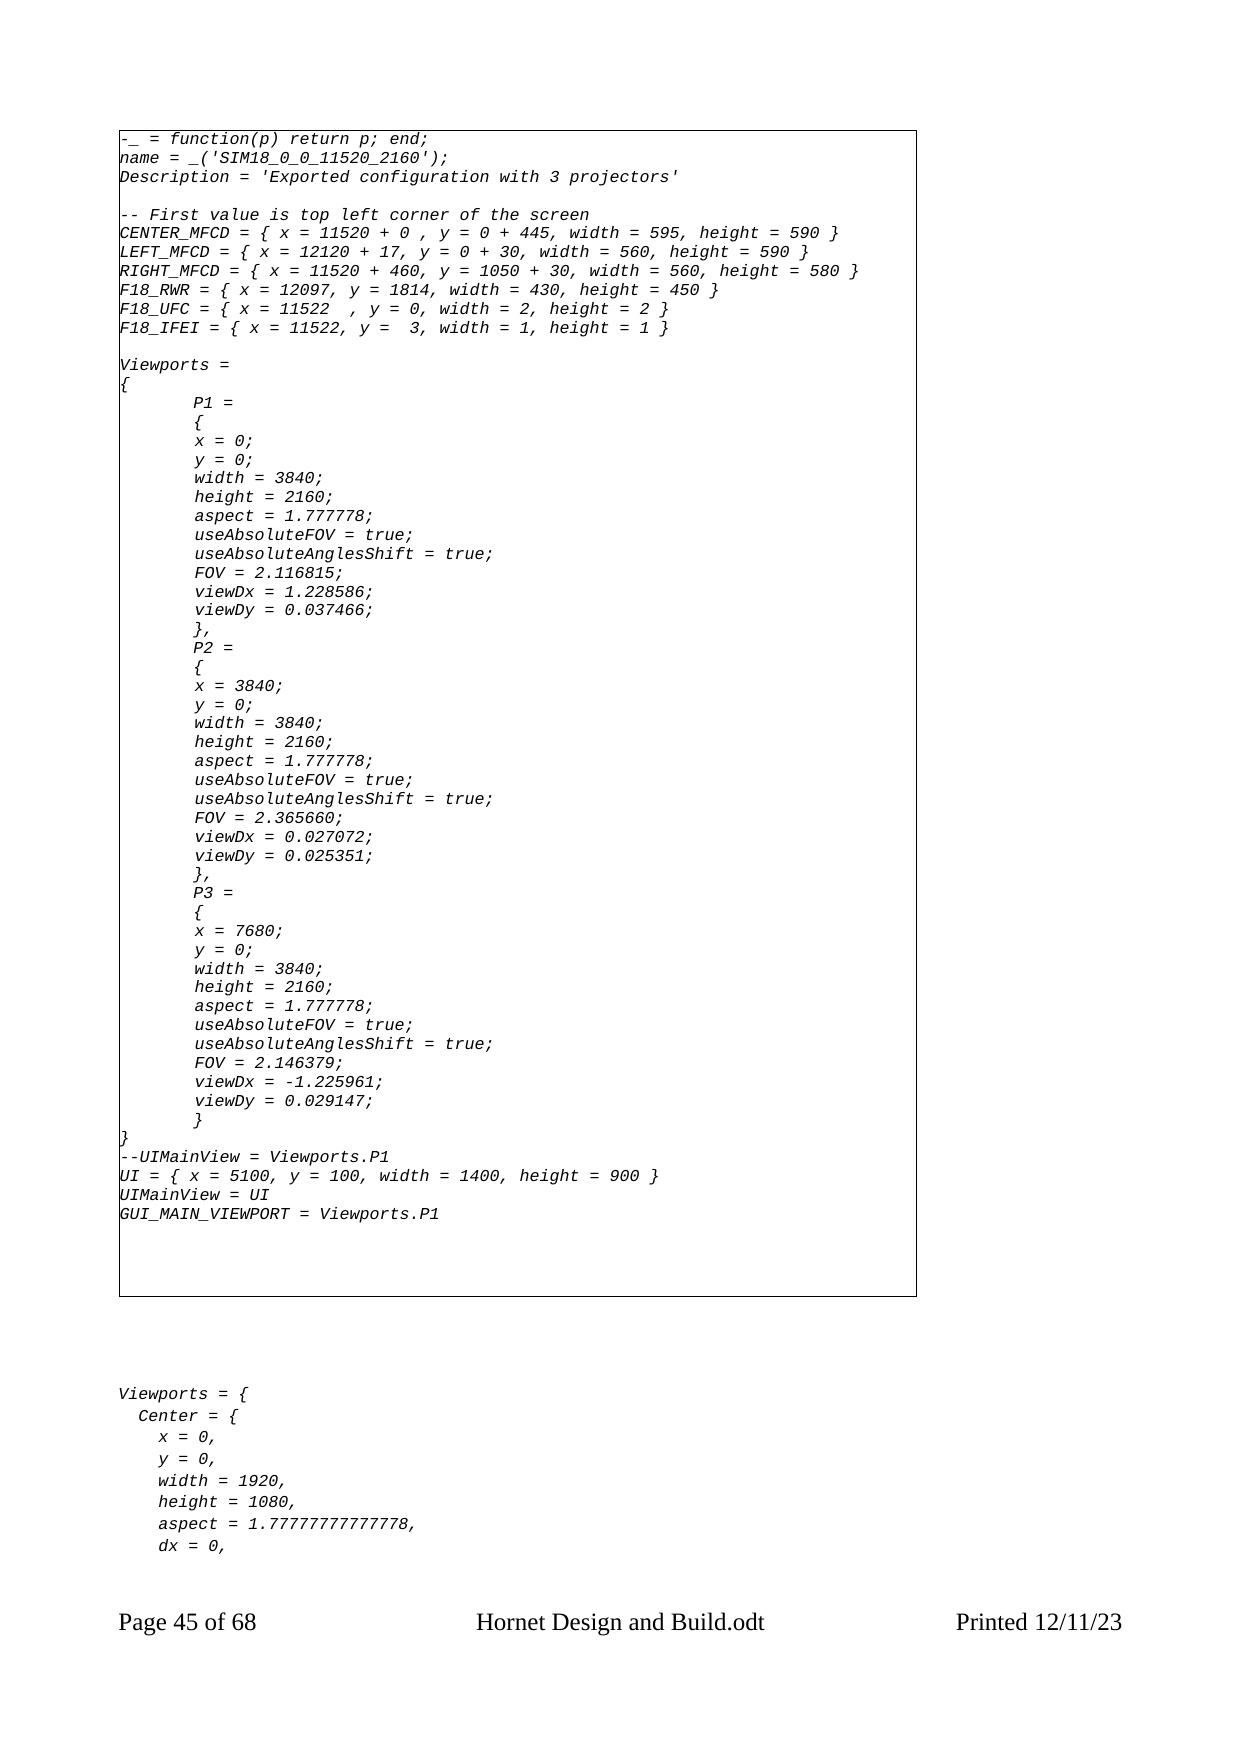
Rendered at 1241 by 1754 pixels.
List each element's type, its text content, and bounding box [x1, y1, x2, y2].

text y = 0, [118, 1451, 1122, 1469]
text Center = { [118, 1407, 1122, 1426]
text width = 1920, [118, 1472, 1122, 1491]
text aspect = 1.77777777777778, [118, 1516, 1122, 1534]
text height = 1080, [118, 1494, 1122, 1513]
text dx = 0, [118, 1537, 1122, 1556]
text x = 0, [118, 1429, 1122, 1448]
text Viewports = { [118, 1386, 1122, 1404]
